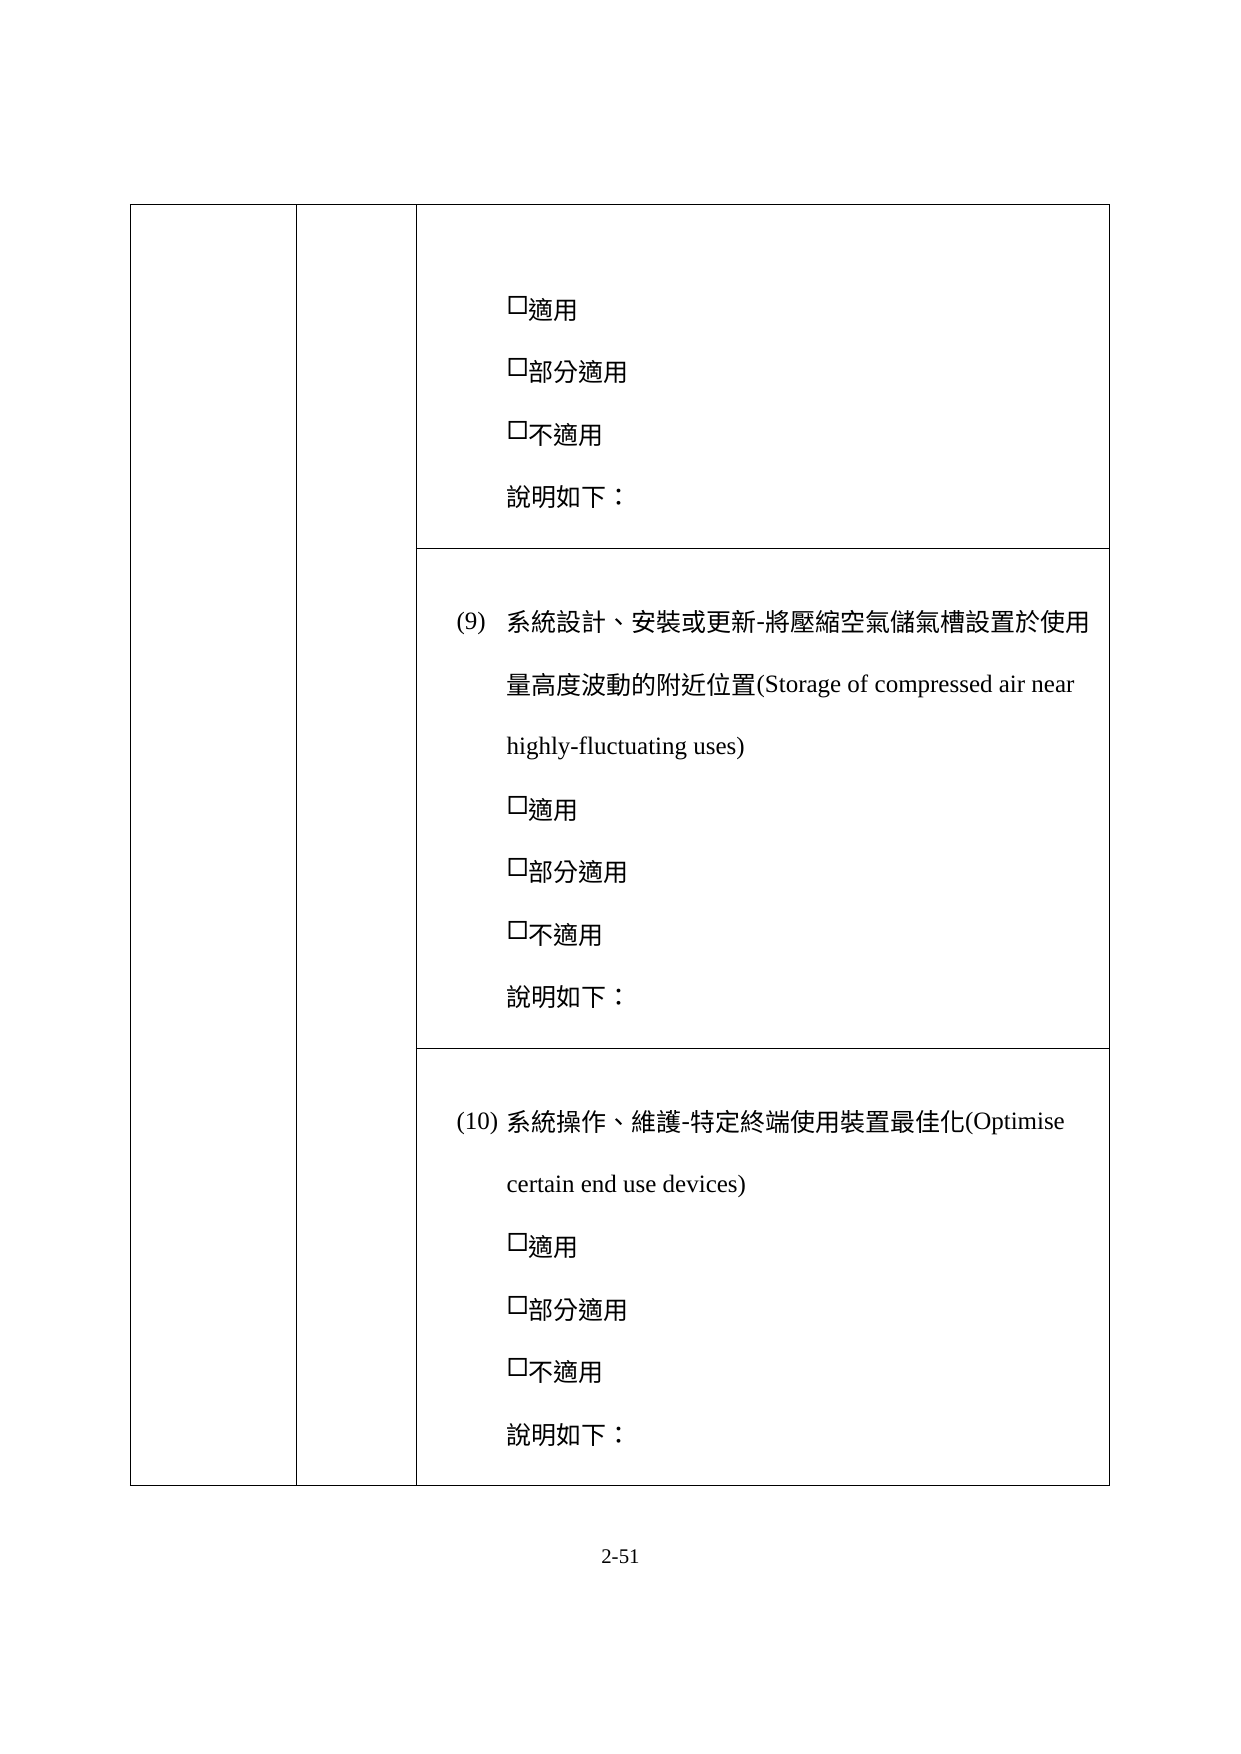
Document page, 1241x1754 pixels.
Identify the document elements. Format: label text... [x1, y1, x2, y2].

table_cell 系統設計、安裝或更新-將壓縮空氣儲氣槽設置於使用量高度波動的附近位置(Storage of compressed air near highly-fluctuating uses) 適用 部分適用 不適用 說明如下： [417, 549, 1109, 1048]
table_cell [131, 205, 296, 1485]
table_cell 系統操作、維護-特定終端使用裝置最佳化(Optimise certain end use devices) 適用 部分適用 不適用 說明如下： [417, 1049, 1109, 1485]
table_cell [297, 205, 416, 1485]
table_cell 適用 部分適用 不適用 說明如下： [417, 205, 1109, 548]
